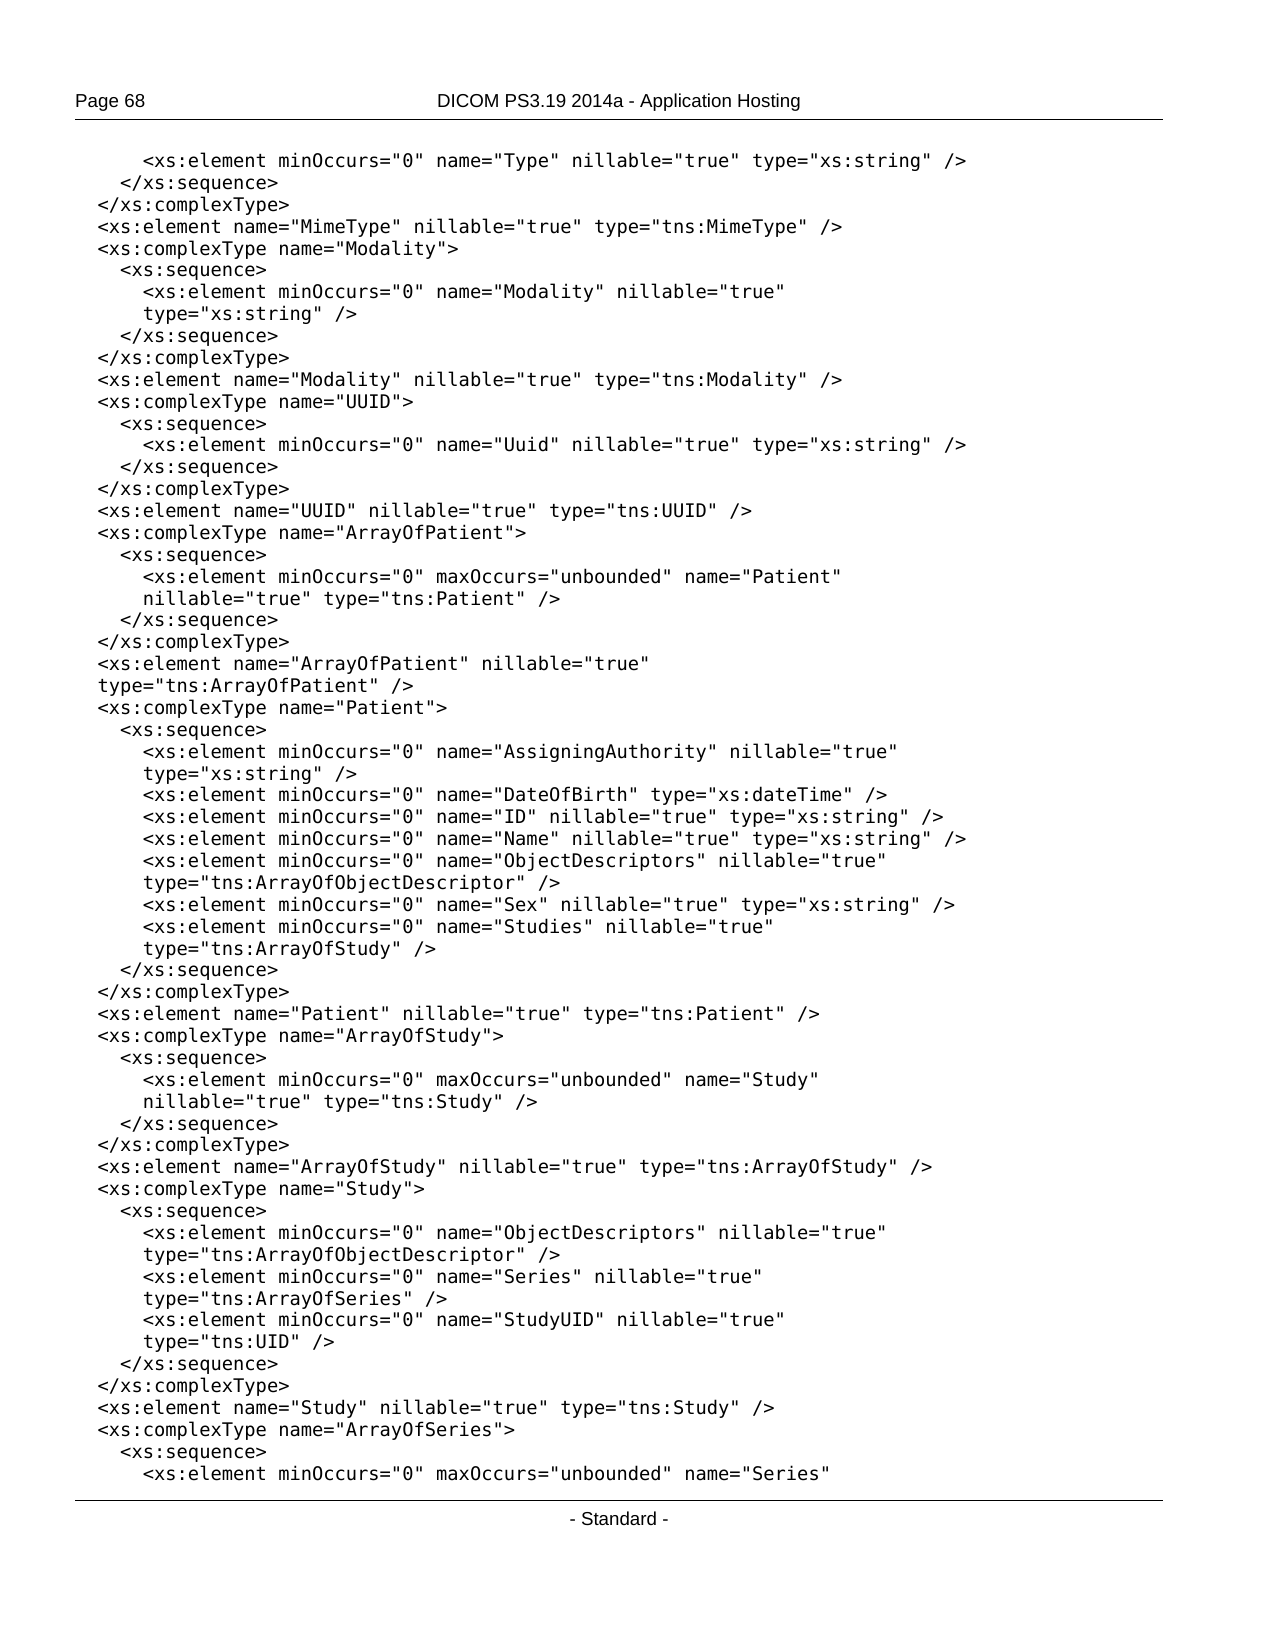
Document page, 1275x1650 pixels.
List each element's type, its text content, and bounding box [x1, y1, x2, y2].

text <xs:element minOccurs="0" name="Type" nillable="true" type="xs:string" /> </xs:sequence> </xs:complexType> <xs:element name="MimeType" nillable="true" type="tns:MimeType" /> <xs:complexType name="Modality"> <xs:sequence> <xs:element minOccurs="0" name="Modality" nillable="true" type="xs:string" /> </xs:sequence> </xs:complexType> <xs:element name="Modality" nillable="true" type="tns:Modality" /> <xs:complexType name="UUID"> <xs:sequence> <xs:element minOccurs="0" name="Uuid" nillable="true" type="xs:string" /> </xs:sequence> </xs:complexType> <xs:element name="UUID" nillable="true" type="tns:UUID" /> <xs:complexType name="ArrayOfPatient"> <xs:sequence> <xs:element minOccurs="0" maxOccurs="unbounded" name="Patient" nillable="true" type="tns:Patient" /> </xs:sequence> </xs:complexType> <xs:element name="ArrayOfPatient" nillable="true" type="tns:ArrayOfPatient" /> <xs:complexType name="Patient"> <xs:sequence> <xs:element minOccurs="0" name="AssigningAuthority" nillable="true" type="xs:string" /> <xs:element minOccurs="0" name="DateOfBirth" type="xs:dateTime" /> <xs:element minOccurs="0" name="ID" nillable="true" type="xs:string" /> <xs:element minOccurs="0" name="Name" nillable="true" type="xs:string" /> <xs:element minOccurs="0" name="ObjectDescriptors" nillable="true" type="tns:ArrayOfObjectDescriptor" /> <xs:element minOccurs="0" name="Sex" nillable="true" type="xs:string" /> <xs:element minOccurs="0" name="Studies" nillable="true" type="tns:ArrayOfStudy" /> </xs:sequence> </xs:complexType> <xs:element name="Patient" nillable="true" type="tns:Patient" /> <xs:complexType name="ArrayOfStudy"> <xs:sequence> <xs:element minOccurs="0" maxOccurs="unbounded" name="Study" nillable="true" type="tns:Study" /> </xs:sequence> </xs:complexType> <xs:element name="ArrayOfStudy" nillable="true" type="tns:ArrayOfStudy" /> <xs:complexType name="Study"> <xs:sequence> <xs:element minOccurs="0" name="ObjectDescriptors" nillable="true" type="tns:ArrayOfObjectDescriptor" /> <xs:element minOccurs="0" name="Series" nillable="true" type="tns:ArrayOfSeries" /> <xs:element minOccurs="0" name="StudyUID" nillable="true" type="tns:UID" /> </xs:sequence> </xs:complexType> <xs:element name="Study" nillable="true" type="tns:Study" /> <xs:complexType name="ArrayOfSeries"> <xs:sequence> <xs:element minOccurs="0" maxOccurs="unbounded" name="Series" [75, 150, 1162, 1484]
